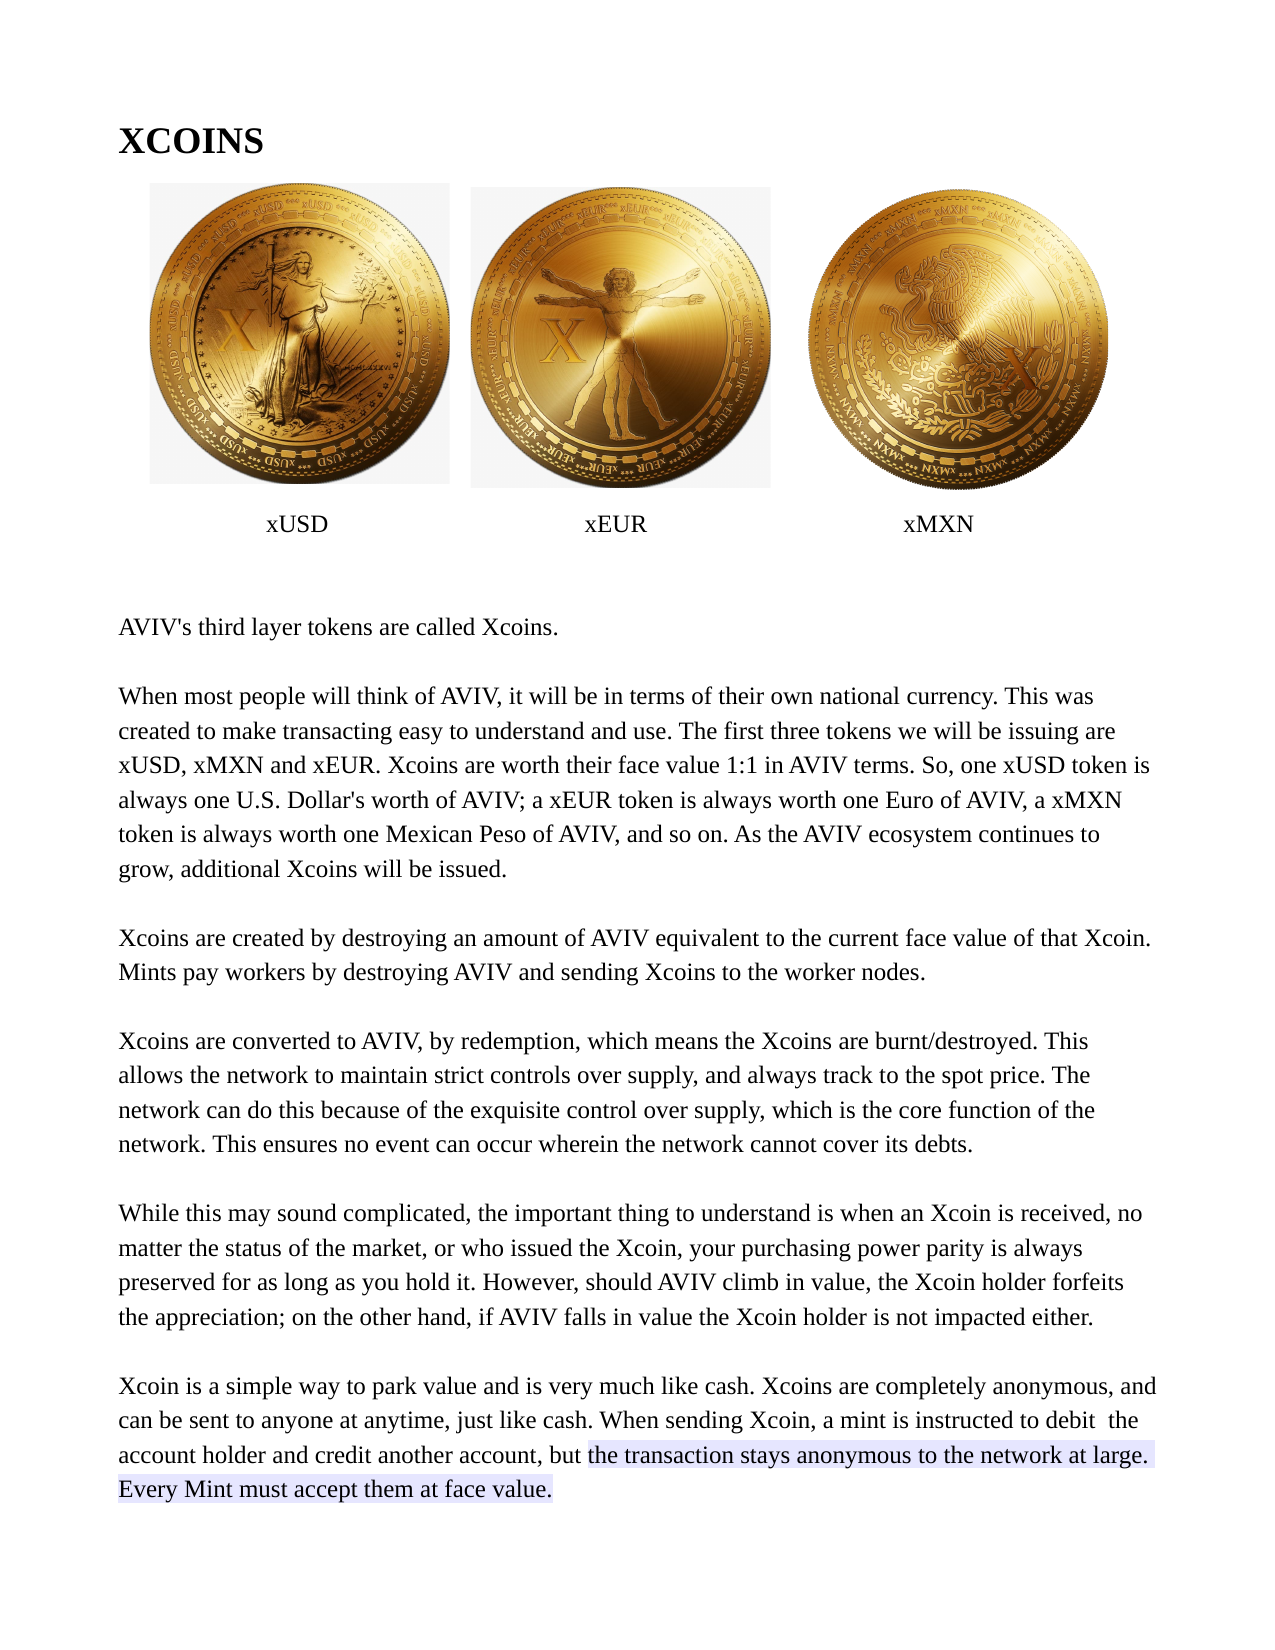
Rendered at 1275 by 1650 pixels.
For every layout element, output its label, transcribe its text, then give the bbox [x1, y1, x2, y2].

picture [149, 183, 450, 484]
picture [470, 187, 771, 488]
text Xcoins are converted to AVIV, by redemption, which means the Xcoins are burnt/destroyed. This allows the network to maintain strict controls over supply, and always track to the spot price. The network can do this because of the exquisite control over supply, which is the core function of the network. This ensures no event can occur wherein the network cannot cover its debts. [118, 1026, 1157, 1158]
text While this may sound complicated, the important thing to understand is when an Xcoin is received, no matter the status of the market, or who issued the Xcoin, your purchasing power parity is always preserved for as long as you hold it. However, should AVIV climb in value, the Xcoin holder forfeits the appreciation; on the other hand, if AVIV falls in value the Xcoin holder is not impacted either. [118, 1198, 1157, 1331]
text Xcoin is a simple way to park value and is very much like cash. Xcoins are completely anonymous, and can be sent to anyone at anytime, just like cash. When sending Xcoin, a mint is instructed to debit the account holder and credit another account, but the transaction stays anonymous to the network at large. Every Mint must accept them at face value. [118, 1371, 1157, 1503]
text When most people will think of AVIV, it will be in terms of their own national currency. This was created to make transacting easy to understand and use. The first three tokens we will be issuing are xUSD, xMXN and xEUR. Xcoins are worth their face value 1:1 in AVIV terms. So, one xUSD token is always one U.S. Dollar's worth of AVIV; a xEUR token is always worth one Euro of AVIV, a xMXN token is always worth one Mexican Peso of AVIV, and so on. As the AVIV ecosystem continues to grow, additional Xcoins will be issued. [118, 681, 1157, 882]
text AVIV's third layer tokens are called Xcoins. [118, 612, 1157, 641]
text XCOINS [118, 118, 1157, 161]
text xUSD xEUR xMXN [118, 474, 1157, 538]
picture [808, 189, 1109, 490]
text Xcoins are created by destroying an amount of AVIV equivalent to the current face value of that Xcoin. Mints pay workers by destroying AVIV and sending Xcoins to the worker nodes. [118, 923, 1157, 986]
